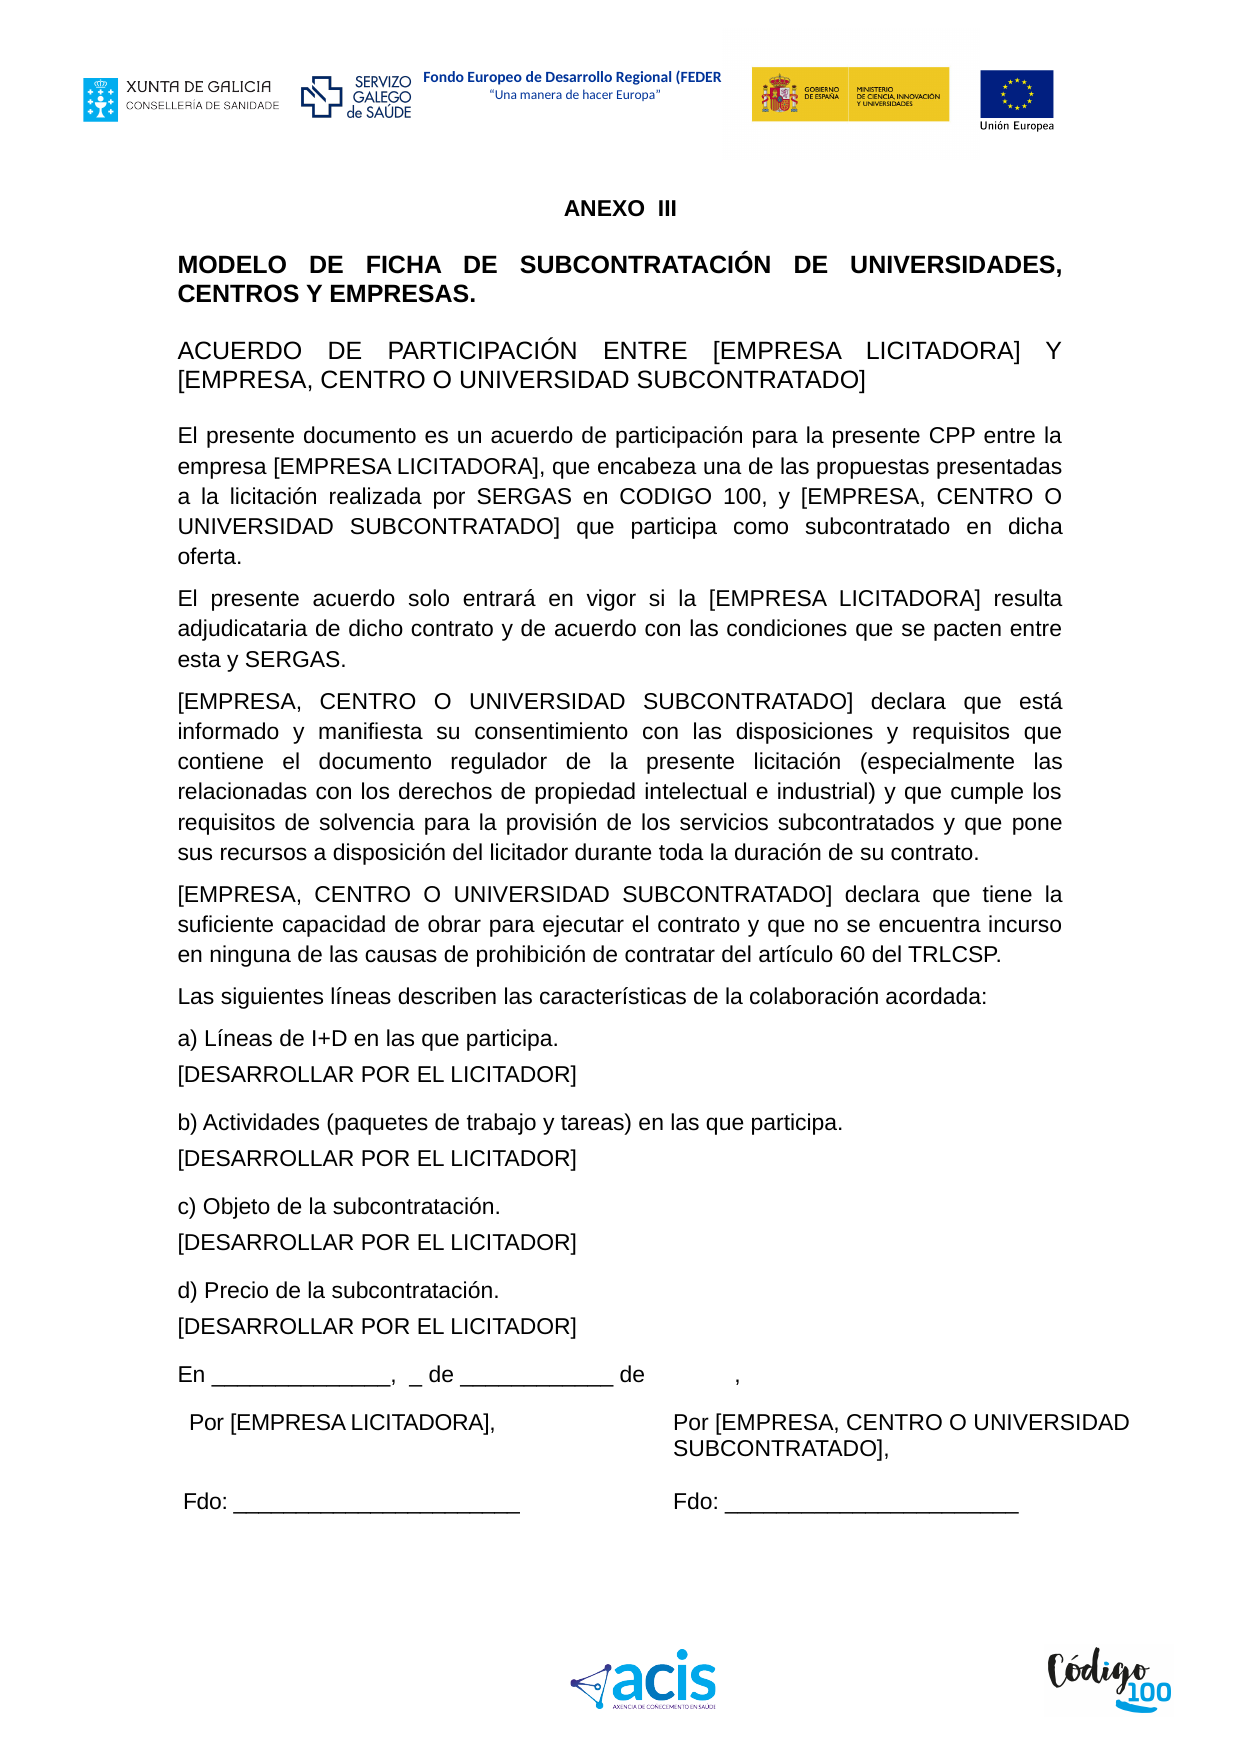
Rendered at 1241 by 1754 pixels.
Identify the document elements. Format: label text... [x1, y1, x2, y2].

table_cell [667, 1520, 1181, 1558]
text b) Actividades (paquetes de trabajo y tareas) en las que participa. [177, 1109, 1063, 1135]
text [EMPRESA, CENTRO O UNIVERSIDAD SUBCONTRATADO] declara que está informado y manifiesta su consentimiento con las disposiciones y requisitos que contiene el documento regulador de la presente licitación (especialmente las relacionadas con los derechos de propiedad intelectual e industrial) y que cumple los requisitos de solvencia para la provisión de los servicios subcontratados y que pone sus recursos a disposición del licitador durante toda la duración de su contrato. [177, 688, 1063, 865]
text ANEXO III [177, 192, 1063, 221]
text El presente acuerdo solo entrará en vigor si la [EMPRESA LICITADORA] resulta adjudicataria de dicho contrato y de acuerdo con las condiciones que se pacten entre esta y SERGAS. [177, 585, 1063, 672]
text El presente documento es un acuerdo de participación para la presente CPP entre la empresa [EMPRESA LICITADORA], que encabeza una de las propuestas presentadas a la licitación realizada por SERGAS en CODIGO 100, y [EMPRESA, CENTRO O UNIVERSIDAD SUBCONTRATADO] que participa como subcontratado en dicha oferta. [177, 422, 1063, 569]
text ACUERDO DE PARTICIPACIÓN ENTRE [EMPRESA LICITADORA] Y [EMPRESA, CENTRO O UNIVERSIDAD SUBCONTRATADO] [177, 336, 1063, 394]
picture [700, 1671, 716, 1683]
text c) Objeto de la subcontratación. [177, 1193, 1063, 1219]
picture [721, 28, 1055, 160]
text MODELO DE FICHA DE SUBCONTRATACIÓN DE UNIVERSIDADES, CENTROS Y EMPRESAS. [177, 250, 1063, 307]
text a) Líneas de I+D en las que participa. [177, 1025, 1063, 1051]
text [DESARROLLAR POR EL LICITADOR] [177, 1229, 1063, 1256]
text d) Precio de la subcontratación. [177, 1277, 1063, 1303]
text [EMPRESA, CENTRO O UNIVERSIDAD SUBCONTRATADO] declara que tiene la suficiente capacidad de obrar para ejecutar el contrato y que no se encuentra incurso en ninguna de las causas de prohibición de contratar del artículo 60 del TRLCSP. [177, 881, 1063, 967]
text En ______________, _ de ____________ de , [177, 1361, 1063, 1388]
table_header Por [EMPRESA, CENTRO O UNIVERSIDAD SUBCONTRATADO], Fdo: _______________________ [667, 1403, 1181, 1520]
table_header Por [EMPRESA LICITADORA], Fdo: _______________________ [177, 1403, 667, 1520]
table_cell [177, 1520, 667, 1558]
text [DESARROLLAR POR EL LICITADOR] [177, 1061, 1063, 1087]
text [DESARROLLAR POR EL LICITADOR] [177, 1313, 1063, 1340]
text [DESARROLLAR POR EL LICITADOR] [177, 1145, 1063, 1172]
text Las siguientes líneas describen las características de la colaboración acordada: [177, 983, 1063, 1009]
picture [96, 97, 106, 117]
picture [119, 78, 279, 122]
picture [298, 73, 414, 121]
picture [1044, 1644, 1175, 1717]
picture [570, 1649, 716, 1709]
